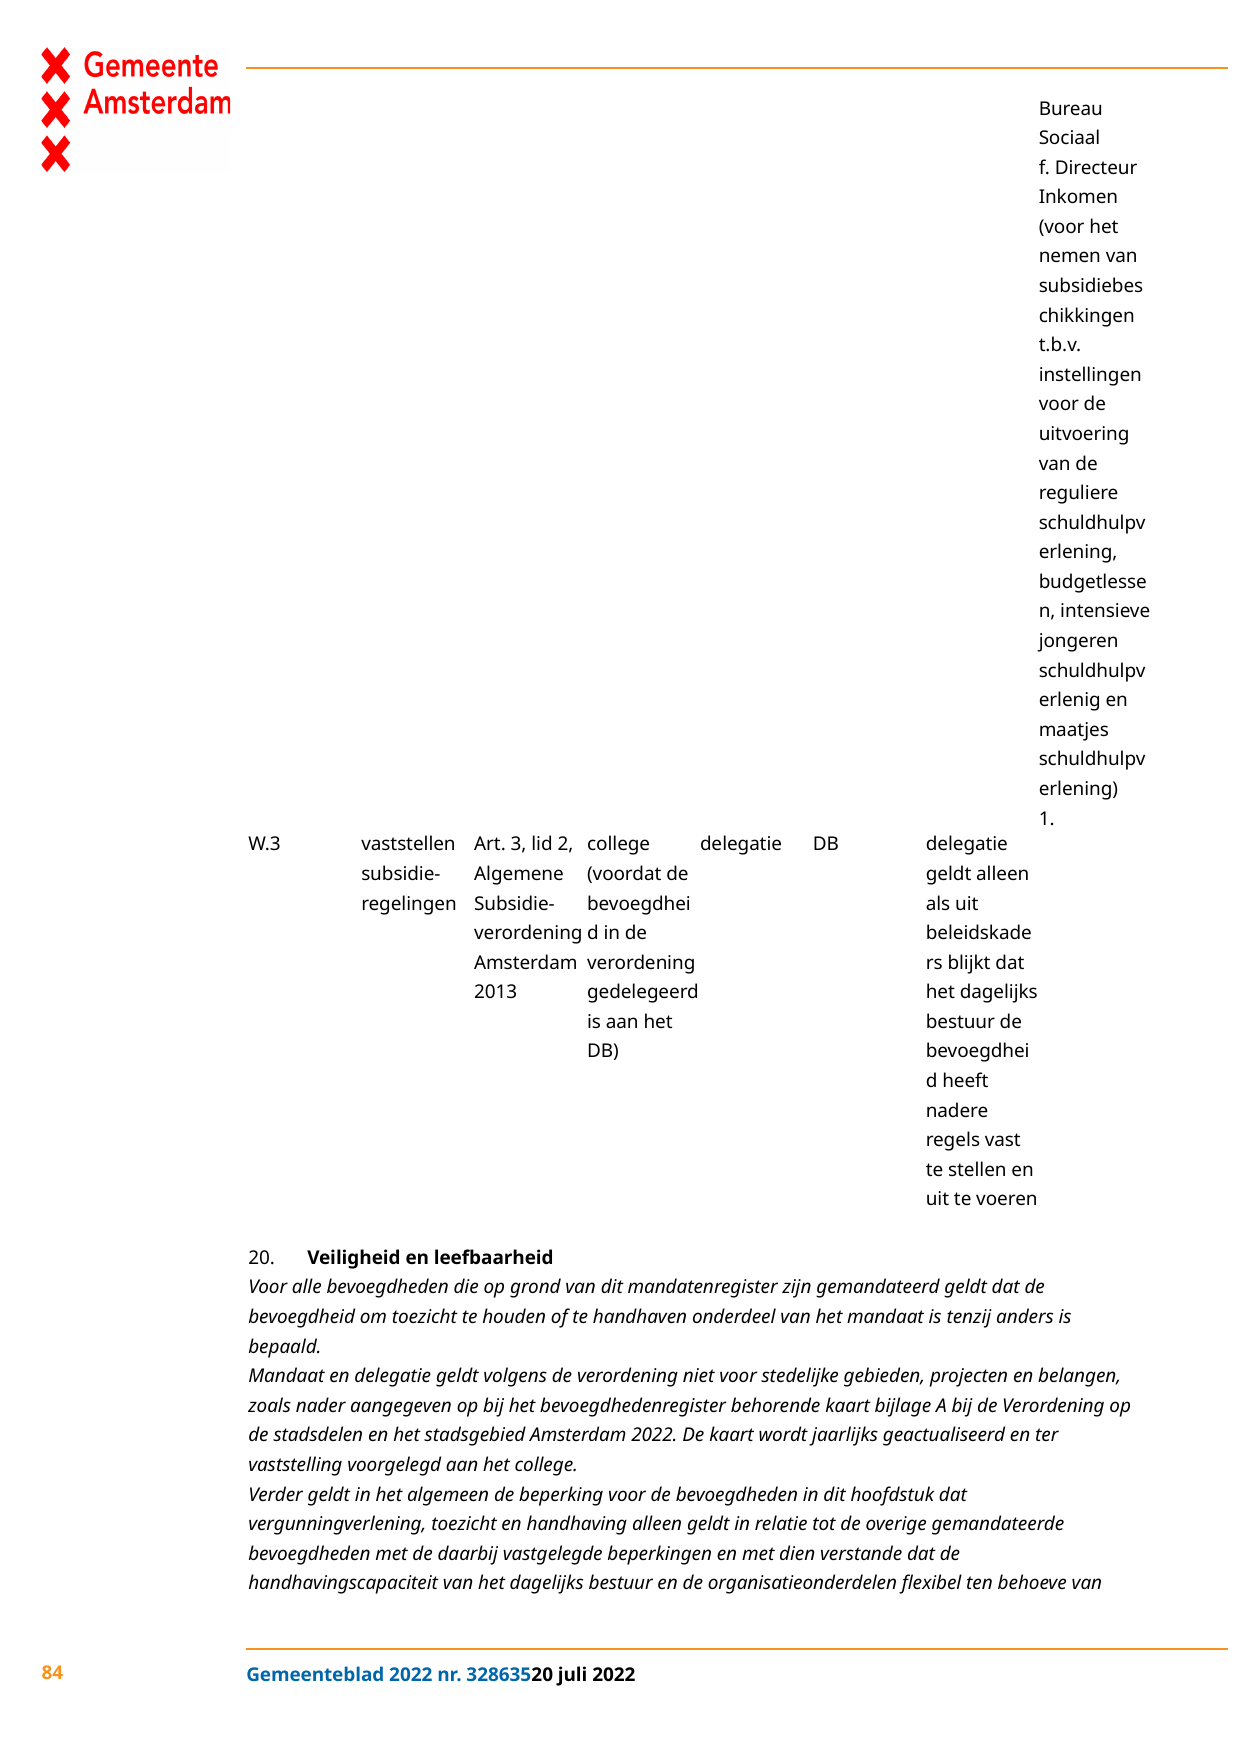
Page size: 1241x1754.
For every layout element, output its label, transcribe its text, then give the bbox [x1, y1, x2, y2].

table_cell [700, 95, 813, 831]
table_cell [474, 95, 587, 831]
text Mandaat en delegatie geldt volgens de verordening niet voor stedelijke gebieden, projecten en belangen, zoals nader aangegeven op bij het bevoegdhedenregister behorende kaart bijlage A bij de Verordening op de stadsdelen en het stadsgebied Amsterdam 2022. De kaart wordt jaarlijks geactualiseerd en ter vaststelling voorgelegd aan het college. [248, 1362, 1152, 1477]
table_cell [926, 95, 1038, 831]
table_cell [361, 95, 474, 831]
table_cell [587, 95, 700, 831]
table_cell vaststellen subsidie-regelingen [361, 831, 474, 1211]
table_cell Bureau Sociaal f. Directeur Inkomen (voor het nemen van subsidiebeschikkingen t.b.v. instellingen voor de uitvoering van de reguliere schuldhulpverlening, budgetlessen, intensieve jongeren schuldhulpverlenig en maatjes schuldhulpverlening) [1039, 95, 1152, 831]
list Veiligheid en leefbaarheid [248, 1244, 1152, 1270]
table_cell [1039, 831, 1152, 1211]
table_cell delegatie [700, 831, 813, 1211]
text Verder geldt in het algemeen de beperking voor de bevoegdheden in dit hoofdstuk dat vergunningverlening, toezicht en handhaving alleen geldt in relatie tot de overige gemandateerde bevoegdheden met de daarbij vastgelegde beperkingen en met dien verstande dat de handhavingscapaciteit van het dagelijks bestuur en de organisatieonderdelen flexibel ten behoeve van [248, 1481, 1152, 1595]
table_cell DB [813, 831, 926, 1211]
table_cell [813, 95, 926, 831]
table_cell [248, 95, 361, 831]
table_cell delegatie geldt alleen als uit beleidskaders blijkt dat het dagelijks bestuur de bevoegdheid heeft nadere regels vast te stellen en uit te voeren [926, 831, 1038, 1211]
text Voor alle bevoegdheden die op grond van dit mandatenregister zijn gemandateerd geldt dat de bevoegdheid om toezicht te houden of te handhaven onderdeel van het mandaat is tenzij anders is bepaald. [248, 1274, 1152, 1358]
table_cell college (voordat de bevoegdheid in de verordening gedelegeerd is aan het DB) [587, 831, 700, 1211]
table_cell Art. 3, lid 2, Algemene Subsidie-verordening Amsterdam 2013 [474, 831, 587, 1211]
picture [41, 47, 231, 172]
table_cell W.3 [248, 831, 361, 1211]
